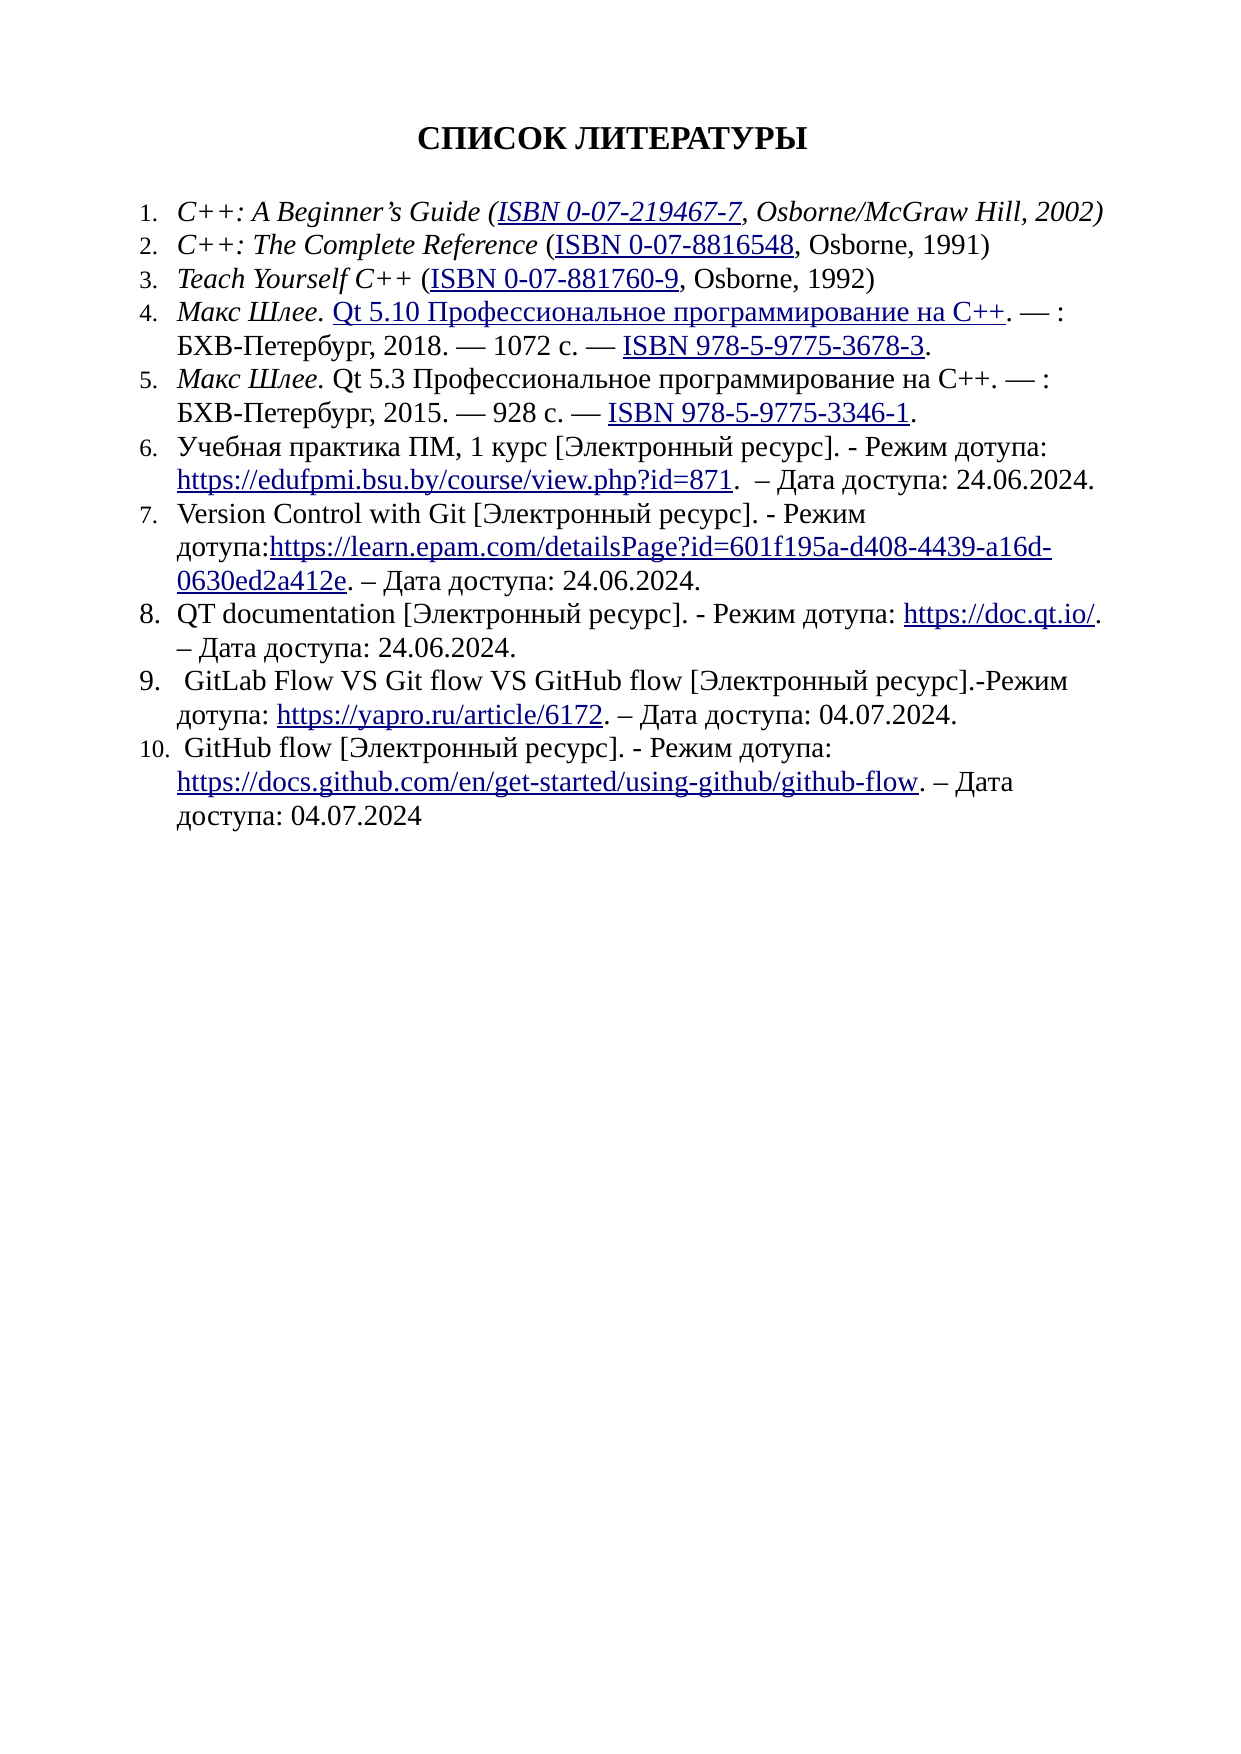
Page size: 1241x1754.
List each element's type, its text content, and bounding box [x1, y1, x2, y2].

subtitle Список литературы [102, 118, 1123, 156]
list Учебная практика ПМ, 1 курс [Электронный ресурс]. - Режим дотупа: https://edufpmi.bsu.by/course/view.php?id=871. – Дата доступа: 24.06.2024. [139, 429, 1123, 496]
list C++: The Complete Reference (ISBN 0-07-8816548, Osborne, 1991) [139, 227, 1123, 261]
list Макс Шлее. Qt 5.10 Профессиональное программирование на C++. — : БХВ-Петербург, 2018. — 1072 с. — ISBN 978-5-9775-3678-3. [139, 294, 1123, 362]
list C++: A Beginner’s Guide (ISBN 0-07-219467-7, Osborne/McGraw Hill, 2002) [139, 194, 1123, 227]
list GitLab Flow VS Git flow VS GitHub flow [Электронный ресурс].-Режим дотупа: https://yapro.ru/article/6172. – Дата доступа: 04.07.2024. [139, 663, 1123, 731]
list Макс Шлее. Qt 5.3 Профессиональное программирование на C++. — : БХВ-Петербург, 2015. — 928 с. — ISBN 978-5-9775-3346-1. [139, 362, 1123, 429]
list QT documentation [Электронный ресурс]. - Режим дотупа: https://doc.qt.io/. – Дата доступа: 24.06.2024. [139, 596, 1123, 663]
list Teach Yourself C++ (ISBN 0-07-881760-9, Osborne, 1992) [139, 261, 1123, 294]
list Version Control with Git [Электронный ресурс]. - Режим дотупа:https://learn.epam.com/detailsPage?id=601f195a-d408-4439-a16d-0630ed2a412e. – Дата доступа: 24.06.2024. [139, 496, 1123, 596]
list GitHub flow [Электронный ресурс]. - Режим дотупа: https://docs.github.com/en/get-started/using-github/github-flow. – Дата доступа: 04.07.2024 [139, 731, 1123, 831]
